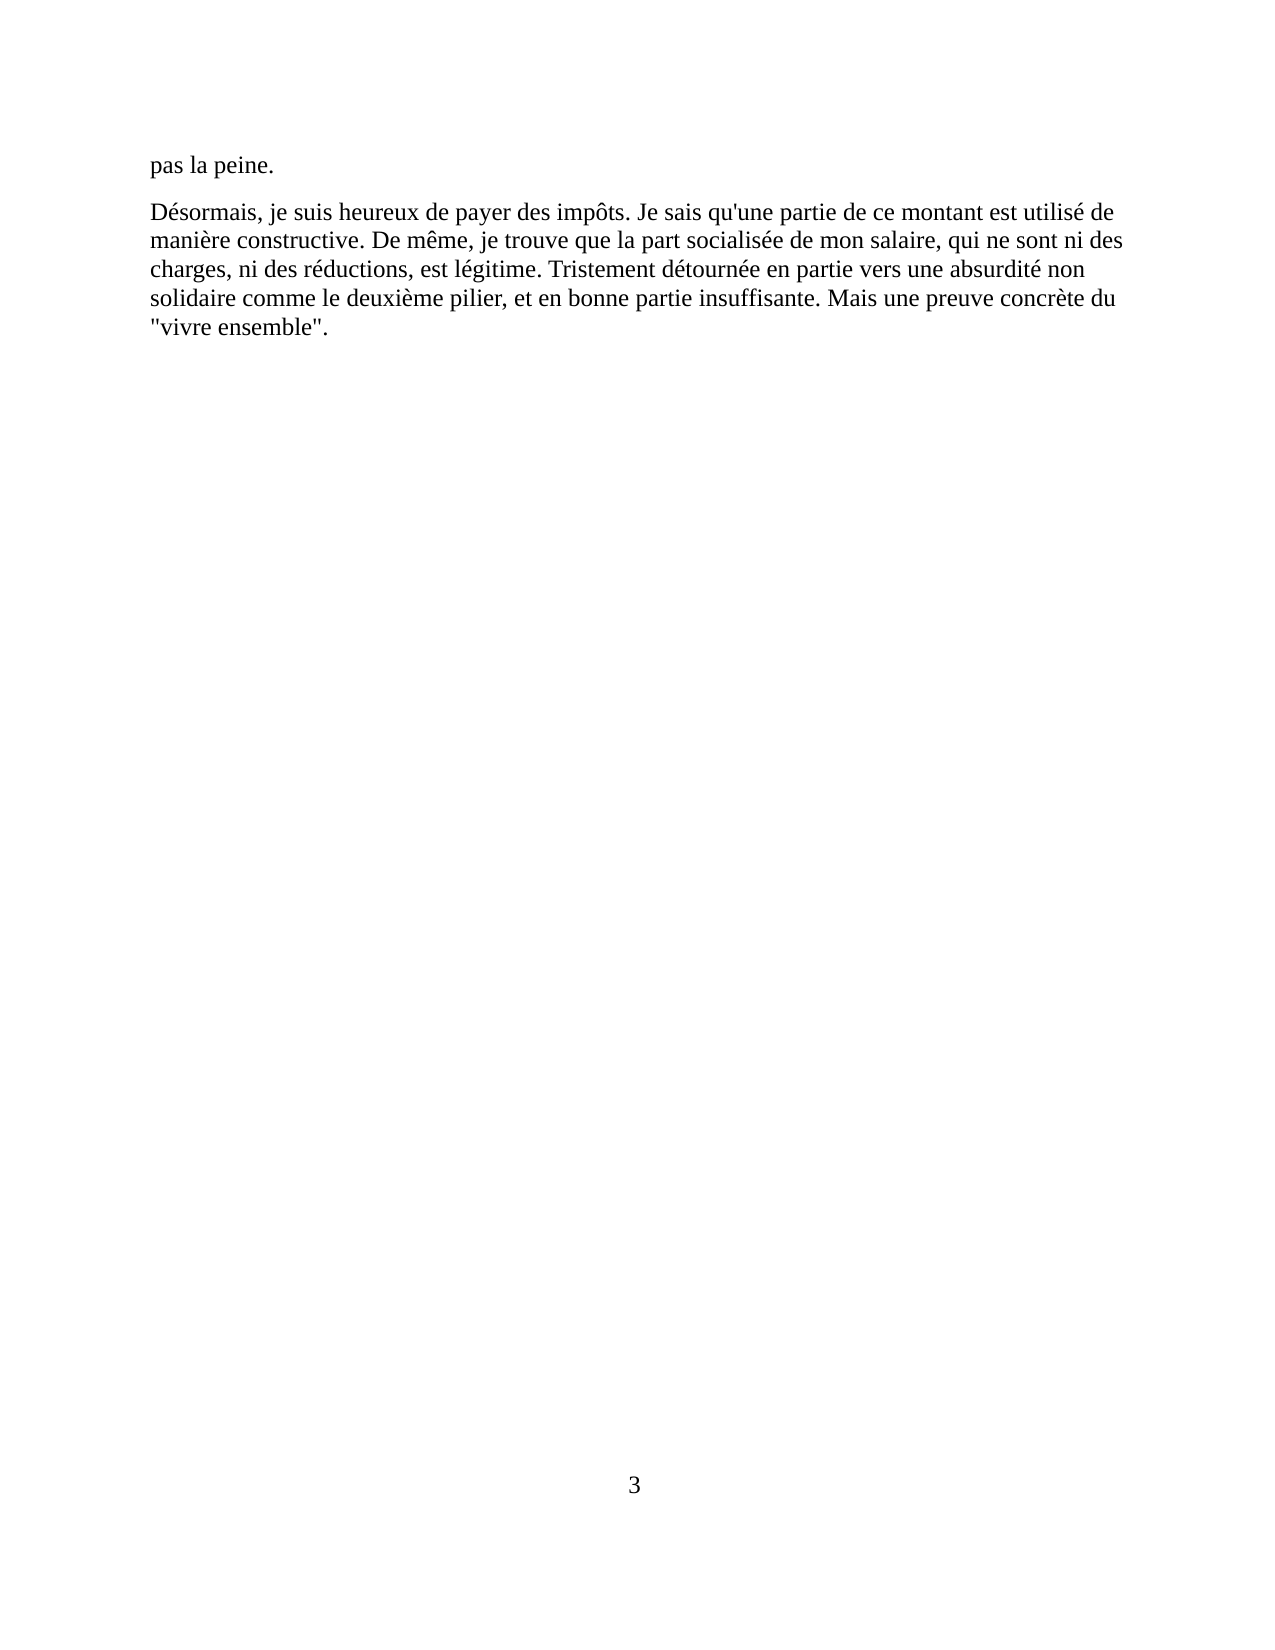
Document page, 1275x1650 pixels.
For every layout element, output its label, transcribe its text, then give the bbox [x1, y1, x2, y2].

text pas la peine. [150, 150, 1125, 179]
text Désormais, je suis heureux de payer des impôts. Je sais qu'une partie de ce montant est utilisé de manière constructive. De même, je trouve que la part socialisée de mon salaire, qui ne sont ni des charges, ni des réductions, est légitime. Tristement détournée en partie vers une absurdité non solidaire comme le deuxième pilier, et en bonne partie insuffisante. Mais une preuve concrète du "vivre ensemble". [150, 197, 1125, 340]
